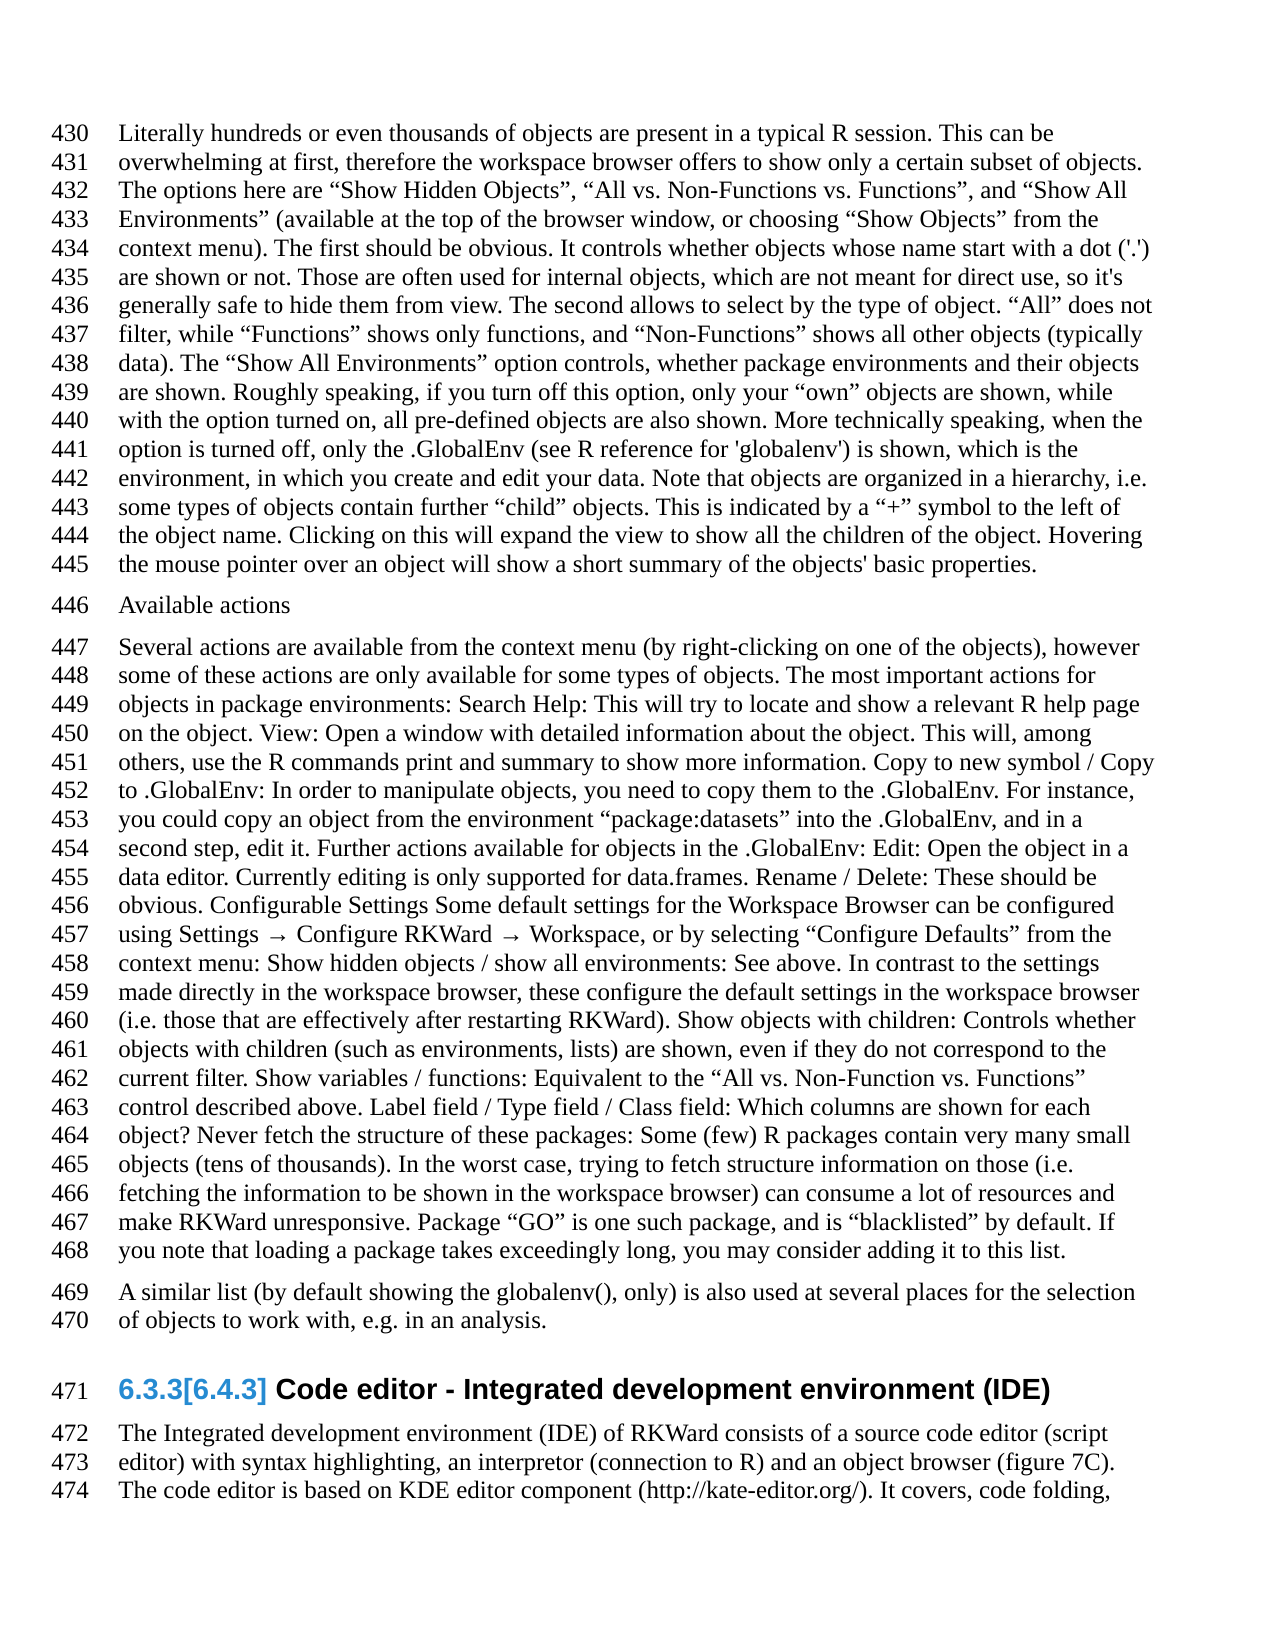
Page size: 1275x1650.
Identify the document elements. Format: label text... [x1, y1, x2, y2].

text The Integrated development environment (IDE) of RKWard consists of a source code editor (script editor) with syntax highlighting, an interpretor (connection to R) and an object browser (figure 7C). The code editor is based on KDE editor component (http://kate-editor.org/). It covers, code folding, [118, 1418, 1157, 1504]
text Literally hundreds or even thousands of objects are present in a typical R session. This can be overwhelming at first, therefore the workspace browser offers to show only a certain subset of objects. The options here are “Show Hidden Objects”, “All vs. Non-Functions vs. Functions”, and “Show All Environments” (available at the top of the browser window, or choosing “Show Objects” from the context menu). The first should be obvious. It controls whether objects whose name start with a dot ('.') are shown or not. Those are often used for internal objects, which are not meant for direct use, so it's generally safe to hide them from view. The second allows to select by the type of object. “All” does not filter, while “Functions” shows only functions, and “Non-Functions” shows all other objects (typically data). The “Show All Environments” option controls, whether package environments and their objects are shown. Roughly speaking, if you turn off this option, only your “own” objects are shown, while with the option turned on, all pre-defined objects are also shown. More technically speaking, when the option is turned off, only the .GlobalEnv (see R reference for 'globalenv') is shown, which is the environment, in which you create and edit your data. Note that objects are organized in a hierarchy, i.e. some types of objects contain further “child” objects. This is indicated by a “+” symbol to the left of the object name. Clicking on this will expand the view to show all the children of the object. Hovering the mouse pointer over an object will show a short summary of the objects' basic properties. [118, 118, 1157, 578]
subtitle Code editor - Integrated development environment (IDE) [118, 1372, 1157, 1405]
text A similar list (by default showing the globalenv(), only) is also used at several places for the selection of objects to work with, e.g. in an analysis. [118, 1277, 1157, 1334]
text Available actions [118, 591, 1157, 619]
text Several actions are available from the context menu (by right-clicking on one of the objects), however some of these actions are only available for some types of objects. The most important actions for objects in package environments: Search Help: This will try to locate and show a relevant R help page on the object. View: Open a window with detailed information about the object. This will, among others, use the R commands print and summary to show more information. Copy to new symbol / Copy to .GlobalEnv: In order to manipulate objects, you need to copy them to the .GlobalEnv. For instance, you could copy an object from the environment “package:datasets” into the .GlobalEnv, and in a second step, edit it. Further actions available for objects in the .GlobalEnv: Edit: Open the object in a data editor. Currently editing is only supported for data.frames. Rename / Delete: These should be obvious. Configurable Settings Some default settings for the Workspace Browser can be configured using Settings → Configure RKWard → Workspace, or by selecting “Configure Defaults” from the context menu: Show hidden objects / show all environments: See above. In contrast to the settings made directly in the workspace browser, these configure the default settings in the workspace browser (i.e. those that are effectively after restarting RKWard). Show objects with children: Controls whether objects with children (such as environments, lists) are shown, even if they do not correspond to the current filter. Show variables / functions: Equivalent to the “All vs. Non-Function vs. Functions” control described above. Label field / Type field / Class field: Which columns are shown for each object? Never fetch the structure of these packages: Some (few) R packages contain very many small objects (tens of thousands). In the worst case, trying to fetch structure information on those (i.e. fetching the information to be shown in the workspace browser) can consume a lot of resources and make RKWard unresponsive. Package “GO” is one such package, and is “blacklisted” by default. If you note that loading a package takes exceedingly long, you may consider adding it to this list. [118, 632, 1157, 1264]
